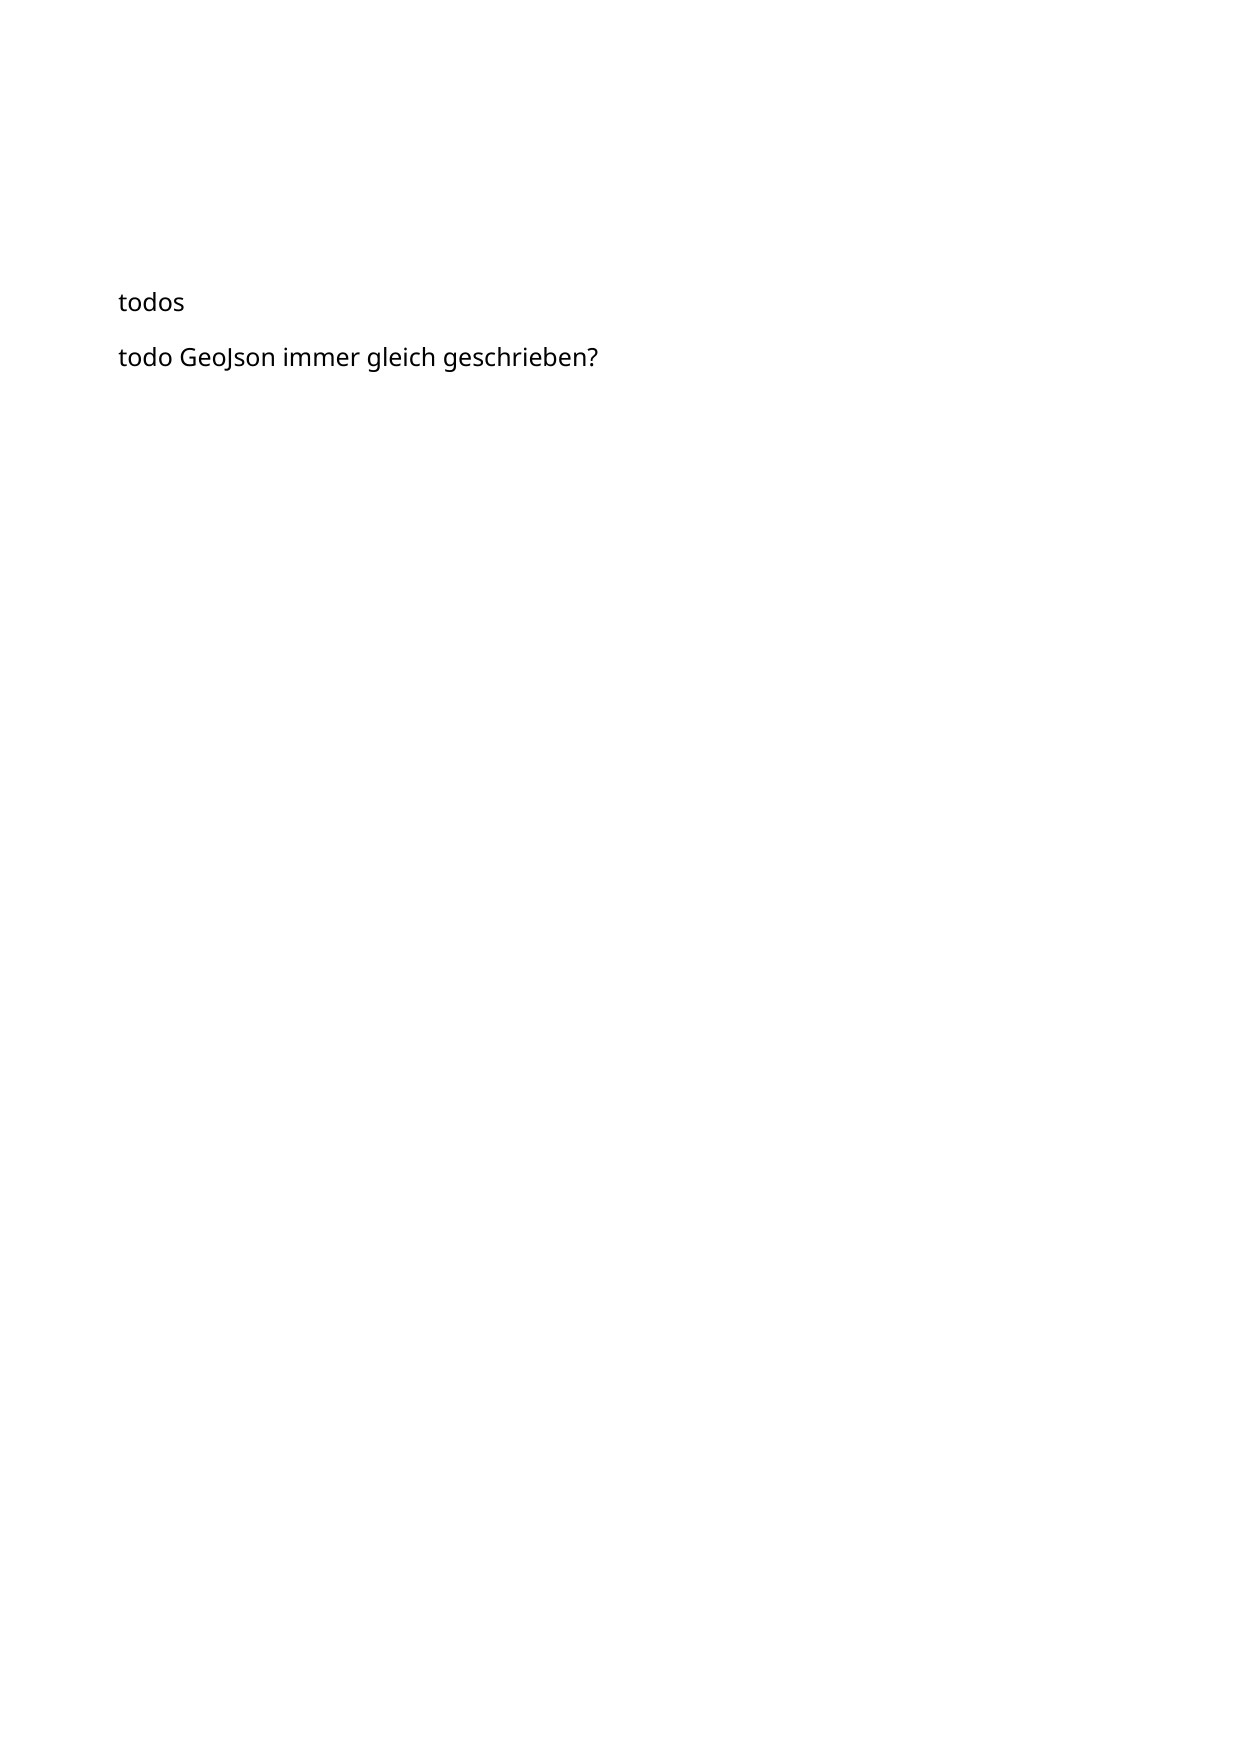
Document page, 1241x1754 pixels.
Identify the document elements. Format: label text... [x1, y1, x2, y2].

text todos [118, 284, 1122, 318]
text todo GeoJson immer gleich geschrieben? [118, 340, 1122, 374]
